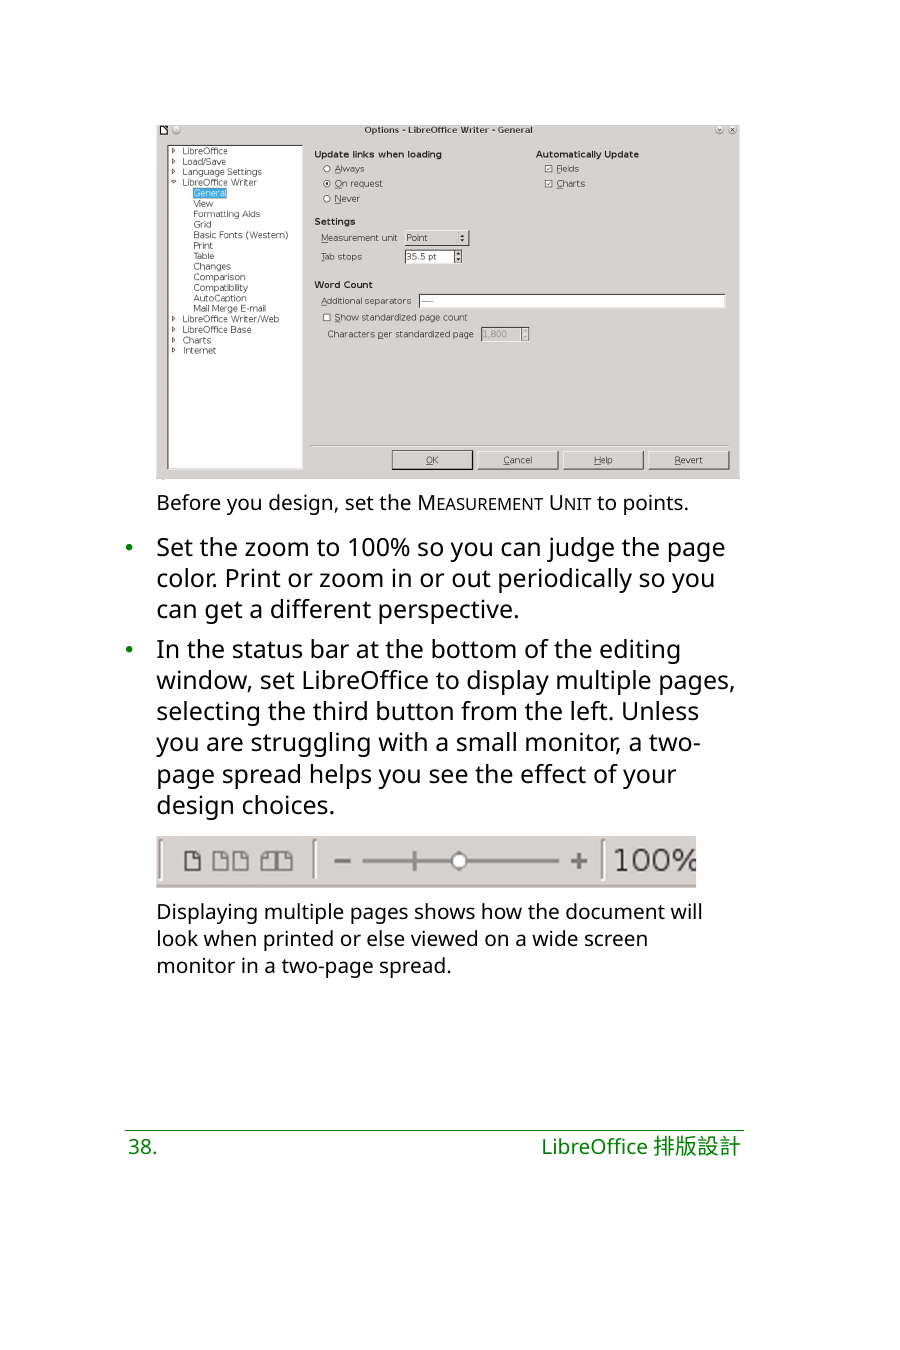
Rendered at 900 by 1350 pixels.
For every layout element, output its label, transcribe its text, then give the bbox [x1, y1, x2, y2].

picture [156, 836, 697, 888]
list In the status bar at the bottom of the editing window, set LibreOffice to display multiple pages, selecting the third button from the left. Unless you are struggling with a small monitor, a two-page spread helps you see the effect of your design choices. [125, 633, 744, 821]
table_header [156, 836, 712, 890]
picture [156, 125, 740, 479]
list Set the zoom to 100% so you can judge the page color. Print or zoom in or out periodically so you can get a different perspective. [125, 531, 744, 625]
table_cell Displaying multiple pages shows how the document will look when printed or else viewed on a wide screen monitor in a two-page spread. [156, 890, 712, 979]
table_cell Before you design, set the Measurement Unit to points. [156, 480, 712, 515]
